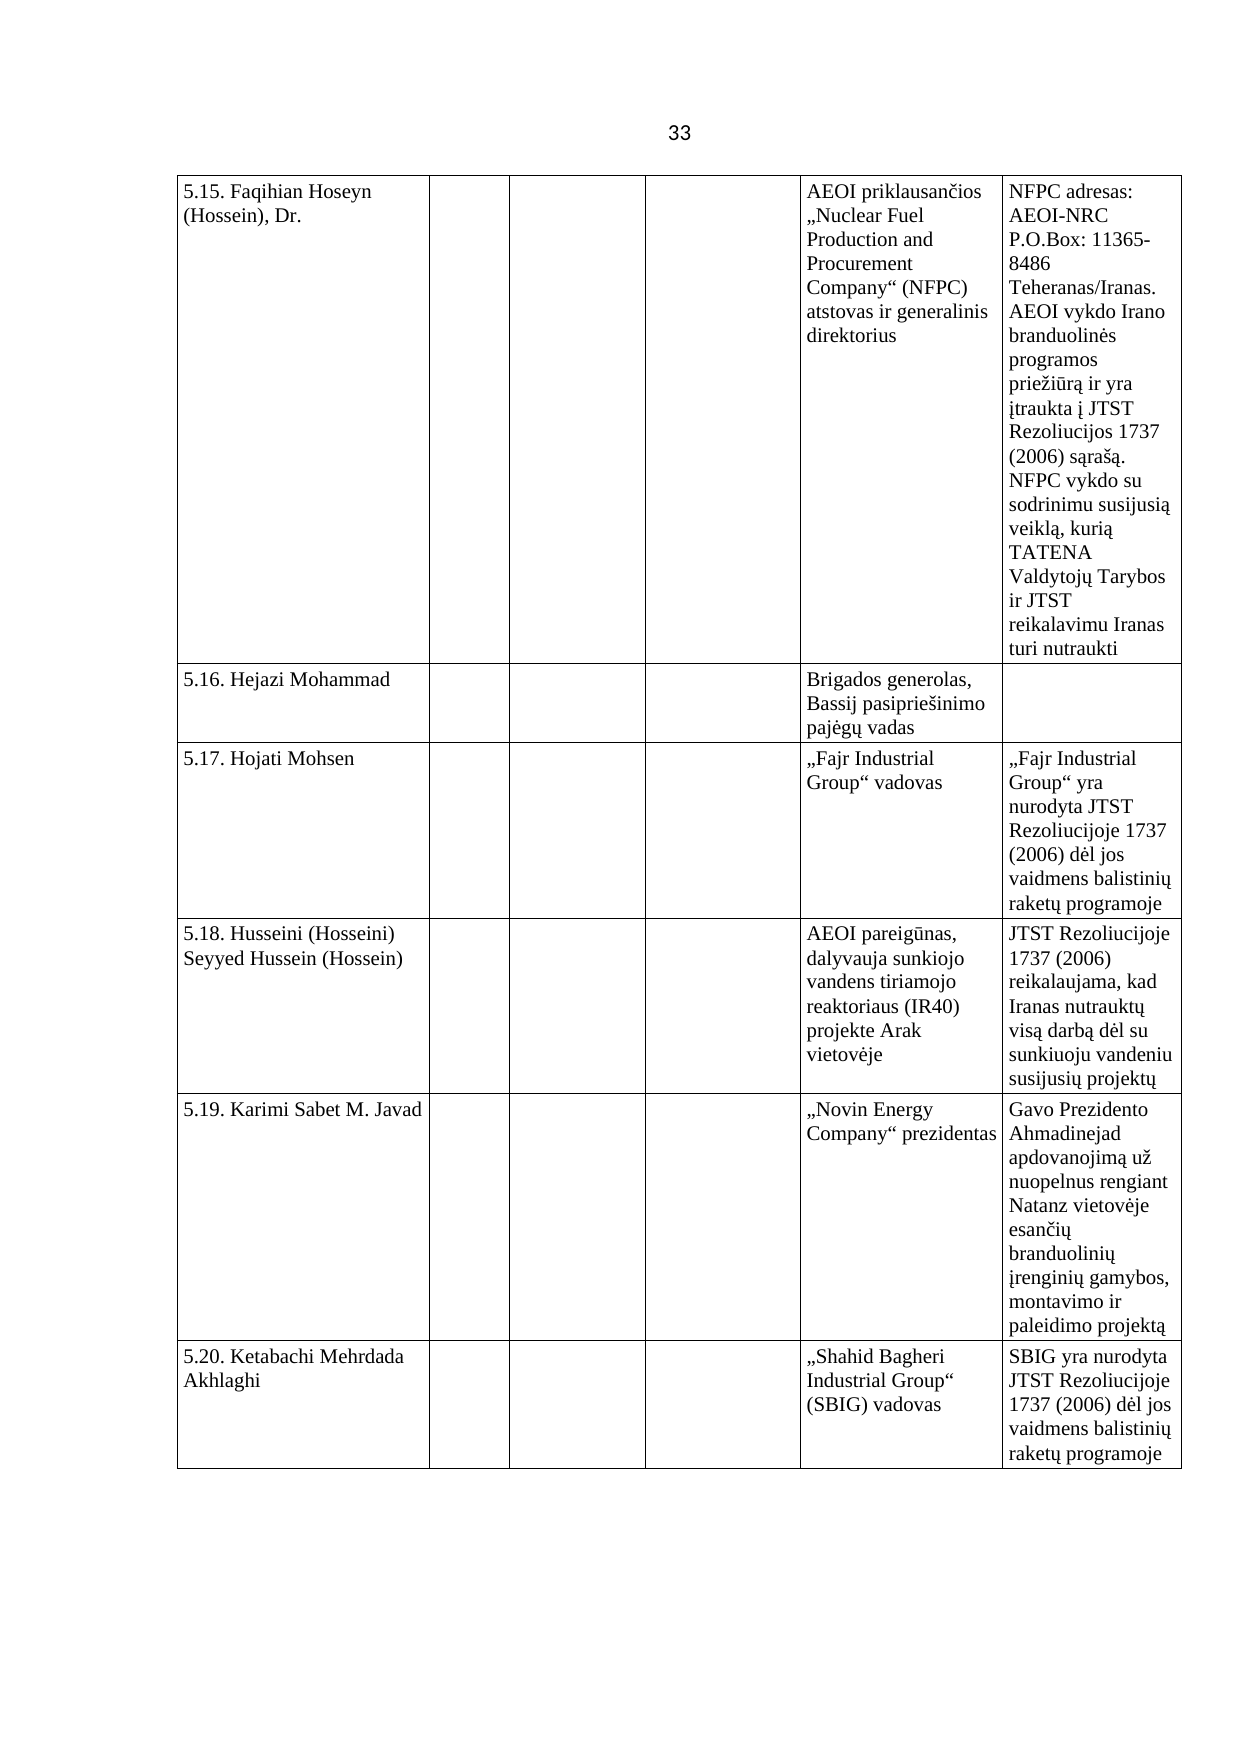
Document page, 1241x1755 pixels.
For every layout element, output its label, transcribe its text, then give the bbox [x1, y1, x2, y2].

table_cell 5.16. Hejazi Mohammad [178, 664, 429, 742]
table_cell [430, 176, 509, 663]
table_cell SBIG yra nurodyta JTST Rezoliucijoje 1737 (2006) dėl jos vaidmens balistinių raketų programoje [1003, 1341, 1181, 1467]
table_cell „Fajr Industrial Group“ yra nurodyta JTST Rezoliucijoje 1737 (2006) dėl jos vaidmens balistinių raketų programoje [1003, 743, 1181, 917]
table_cell [646, 743, 800, 917]
table_cell [430, 919, 509, 1093]
table_cell „Fajr Industrial Group“ vadovas [801, 743, 1002, 917]
table_cell 5.15. Faqihian Hoseyn (Hossein), Dr. [178, 176, 429, 663]
table_cell 5.17. Hojati Mohsen [178, 743, 429, 917]
table_cell AEOI pareigūnas, dalyvauja sunkiojo vandens tiriamojo reaktoriaus (IR40) projekte Arak vietovėje [801, 919, 1002, 1093]
table_cell [510, 176, 645, 663]
table_cell [1003, 664, 1181, 742]
table_cell [646, 176, 800, 663]
table_cell [430, 1341, 509, 1467]
table_cell Gavo Prezidento Ahmadinejad apdovanojimą už nuopelnus rengiant Natanz vietovėje esančių branduolinių įrenginių gamybos, montavimo ir paleidimo projektą [1003, 1094, 1181, 1340]
table_cell [646, 664, 800, 742]
table_cell „Shahid Bagheri Industrial Group“ (SBIG) vadovas [801, 1341, 1002, 1467]
table_cell [646, 919, 800, 1093]
table_cell [510, 1094, 645, 1340]
table_cell [510, 743, 645, 917]
table_cell [510, 919, 645, 1093]
table_cell [510, 664, 645, 742]
table_cell [430, 743, 509, 917]
table_cell 5.20. Ketabachi Mehrdada Akhlaghi [178, 1341, 429, 1467]
table_cell [430, 664, 509, 742]
table_cell AEOI priklausančios „Nuclear Fuel Production and Procurement Company“ (NFPC) atstovas ir generalinis direktorius [801, 176, 1002, 663]
table_cell [646, 1341, 800, 1467]
table_cell 5.18. Husseini (Hosseini) Seyyed Hussein (Hossein) [178, 919, 429, 1093]
table_cell JTST Rezoliucijoje 1737 (2006) reikalaujama, kad Iranas nutrauktų visą darbą dėl su sunkiuoju vandeniu susijusių projektų [1003, 919, 1181, 1093]
table_cell 5.19. Karimi Sabet M. Javad [178, 1094, 429, 1340]
table_cell [510, 1341, 645, 1467]
table_cell „Novin Energy Company“ prezidentas [801, 1094, 1002, 1340]
table_cell NFPC adresas: AEOI-NRC P.O.Box: 11365-8486 Teheranas/Iranas. AEOI vykdo Irano branduolinės programos priežiūrą ir yra įtraukta į JTST Rezoliucijos 1737 (2006) sąrašą. NFPC vykdo su sodrinimu susijusią veiklą, kurią TATENA Valdytojų Tarybos ir JTST reikalavimu Iranas turi nutraukti [1003, 176, 1181, 663]
table_cell Brigados generolas, Bassij pasipriešinimo pajėgų vadas [801, 664, 1002, 742]
table_cell [646, 1094, 800, 1340]
table_cell [430, 1094, 509, 1340]
